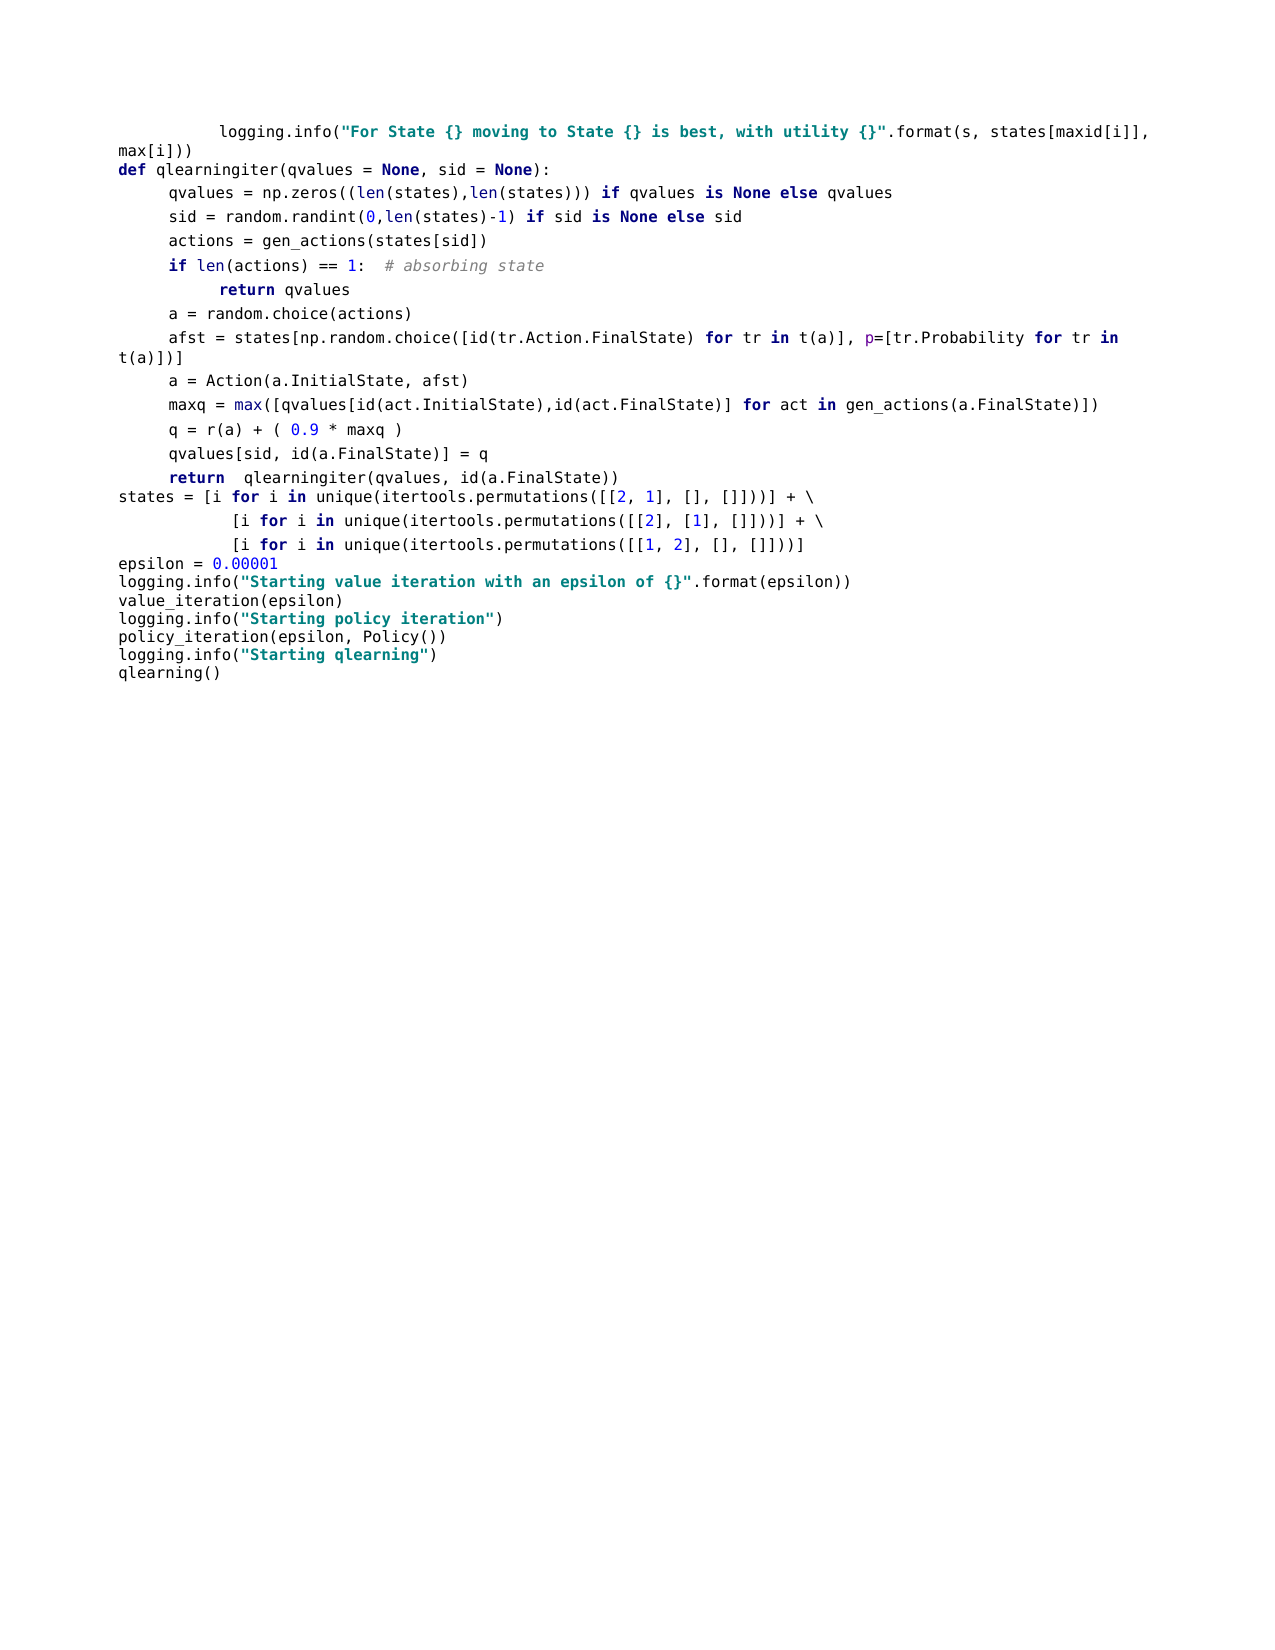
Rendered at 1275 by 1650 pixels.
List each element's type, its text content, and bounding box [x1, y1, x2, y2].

text logging.info("Starting qlearning") [118, 646, 1157, 664]
text return qlearningiter(qvalues, id(a.FinalState)) [118, 464, 1157, 488]
text sid = random.randint(0,len(states)-1) if sid is None else sid [118, 203, 1157, 227]
text actions = gen_actions(states[sid]) [118, 227, 1157, 252]
text value_iteration(epsilon) [118, 592, 1157, 610]
text states = [i for i in unique(itertools.permutations([[2, 1], [], []]))] + \ [118, 488, 1157, 507]
text logging.info("Starting policy iteration") [118, 610, 1157, 628]
text a = random.choice(actions) [118, 300, 1157, 324]
text if len(actions) == 1: # absorbing state [118, 252, 1157, 276]
text maxq = max([qvalues[id(act.InitialState),id(act.FinalState)] for act in gen_actions(a.FinalState)]) [118, 391, 1157, 416]
text qlearning() [118, 664, 1157, 683]
text qvalues = np.zeros((len(states),len(states))) if qvalues is None else qvalues [118, 179, 1157, 203]
text [i for i in unique(itertools.permutations([[1, 2], [], []]))] [118, 531, 1157, 555]
text logging.info("For State {} moving to State {} is best, with utility {}".format(s, states[maxid[i]], max[i])) [118, 118, 1157, 161]
text epsilon = 0.00001 [118, 555, 1157, 573]
text policy_iteration(epsilon, Policy()) [118, 628, 1157, 646]
text afst = states[np.random.choice([id(tr.Action.FinalState) for tr in t(a)], p=[tr.Probability for tr in t(a)])] [118, 324, 1157, 367]
text [i for i in unique(itertools.permutations([[2], [1], []]))] + \ [118, 507, 1157, 531]
text q = r(a) + ( 0.9 * maxq ) [118, 416, 1157, 440]
text qvalues[sid, id(a.FinalState)] = q [118, 440, 1157, 464]
text return qvalues [118, 276, 1157, 300]
text logging.info("Starting value iteration with an epsilon of {}".format(epsilon)) [118, 573, 1157, 592]
text a = Action(a.InitialState, afst) [118, 367, 1157, 391]
text def qlearningiter(qvalues = None, sid = None): [118, 161, 1157, 179]
